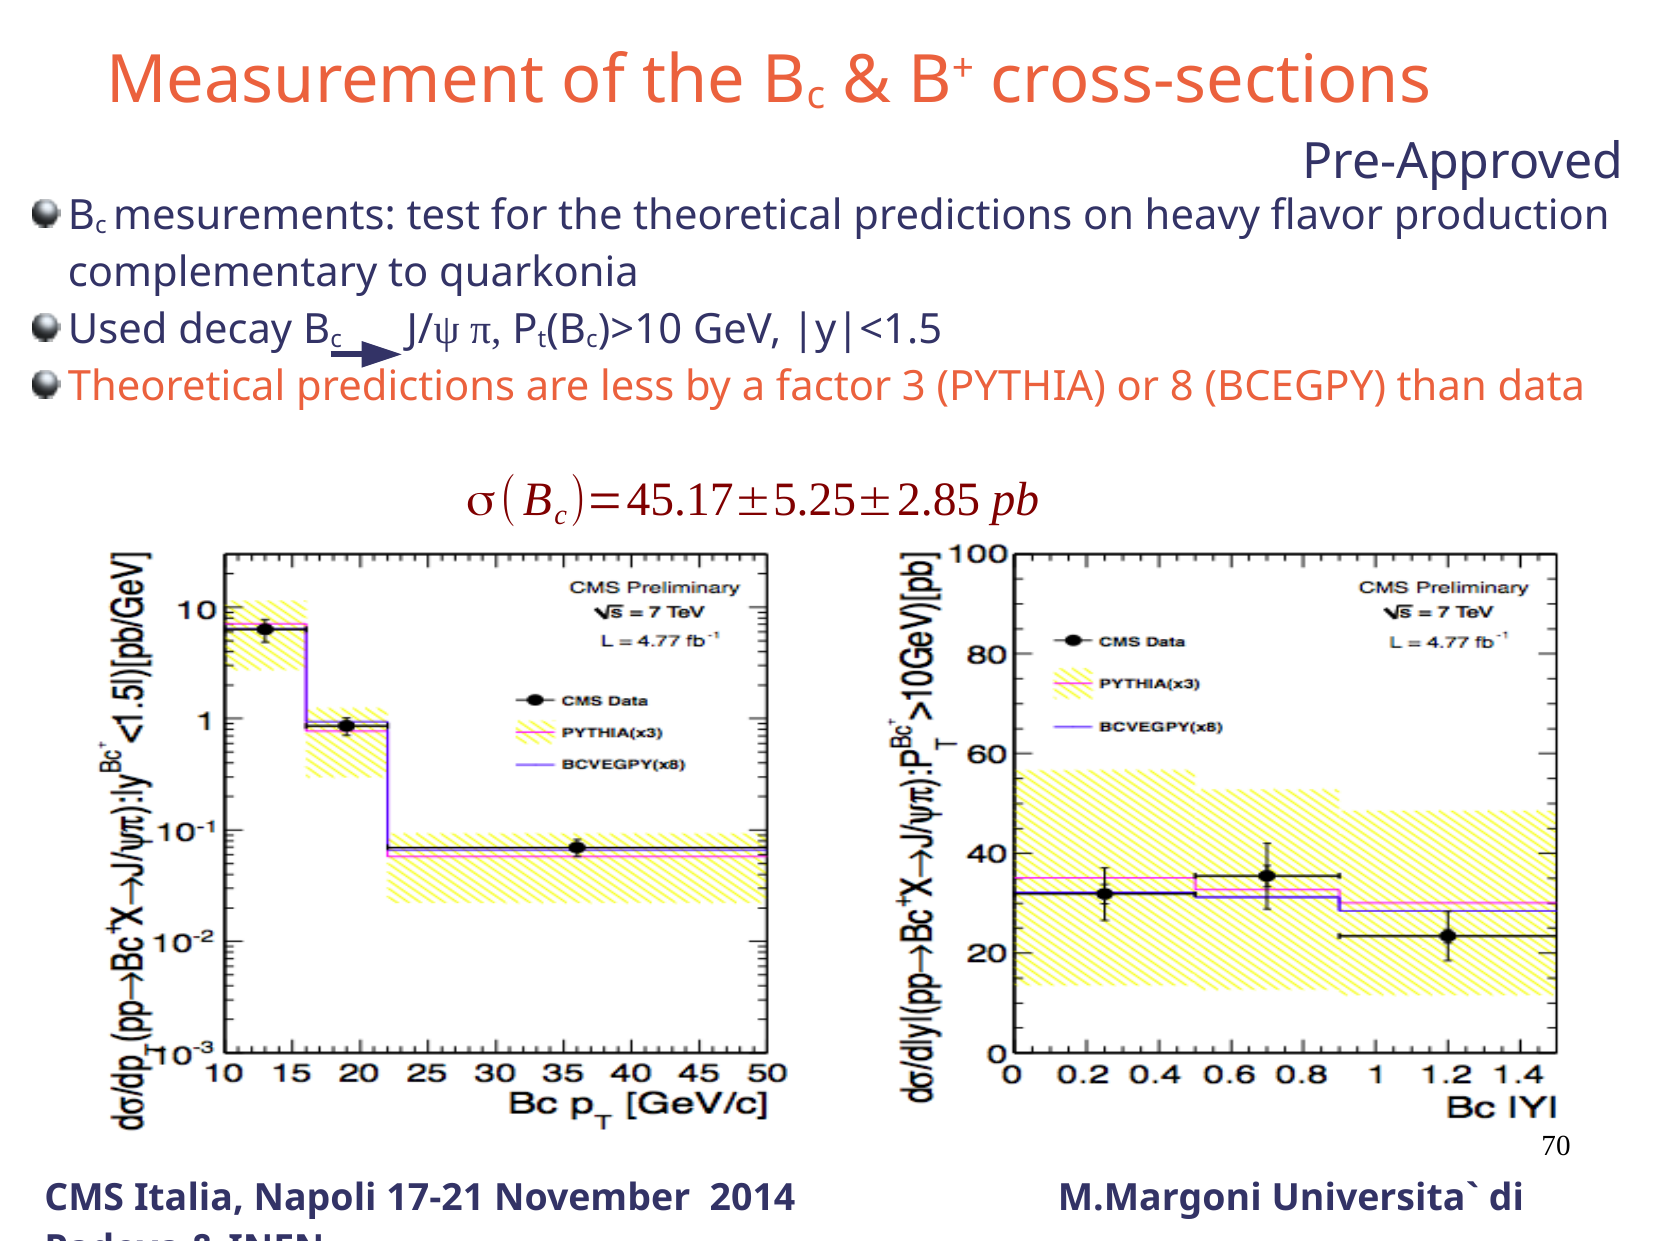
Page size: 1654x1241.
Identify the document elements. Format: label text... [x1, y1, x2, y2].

text_box Bc mesurements: test for the theoretical predictions on heavy flavor production complementary to quarkonia Used decay Bc J/ψ π, Pt(Bc)>10 GeV, |y|<1.5 Theoretical predictions are less by a factor 3 (PYTHIA) or 8 (BCEGPY) than data [17, 177, 1654, 465]
text_box Measurement of the Bc & B+ cross-sections [17, 23, 1654, 154]
text_box CMS Italia, Napoli 17-21 November 2014 M.Margoni Universita` di Padova & INFN [29, 1163, 1625, 1237]
picture [5, 501, 1607, 1134]
chart [455, 470, 1052, 532]
text_box Pre-Approved [1287, 118, 1654, 177]
